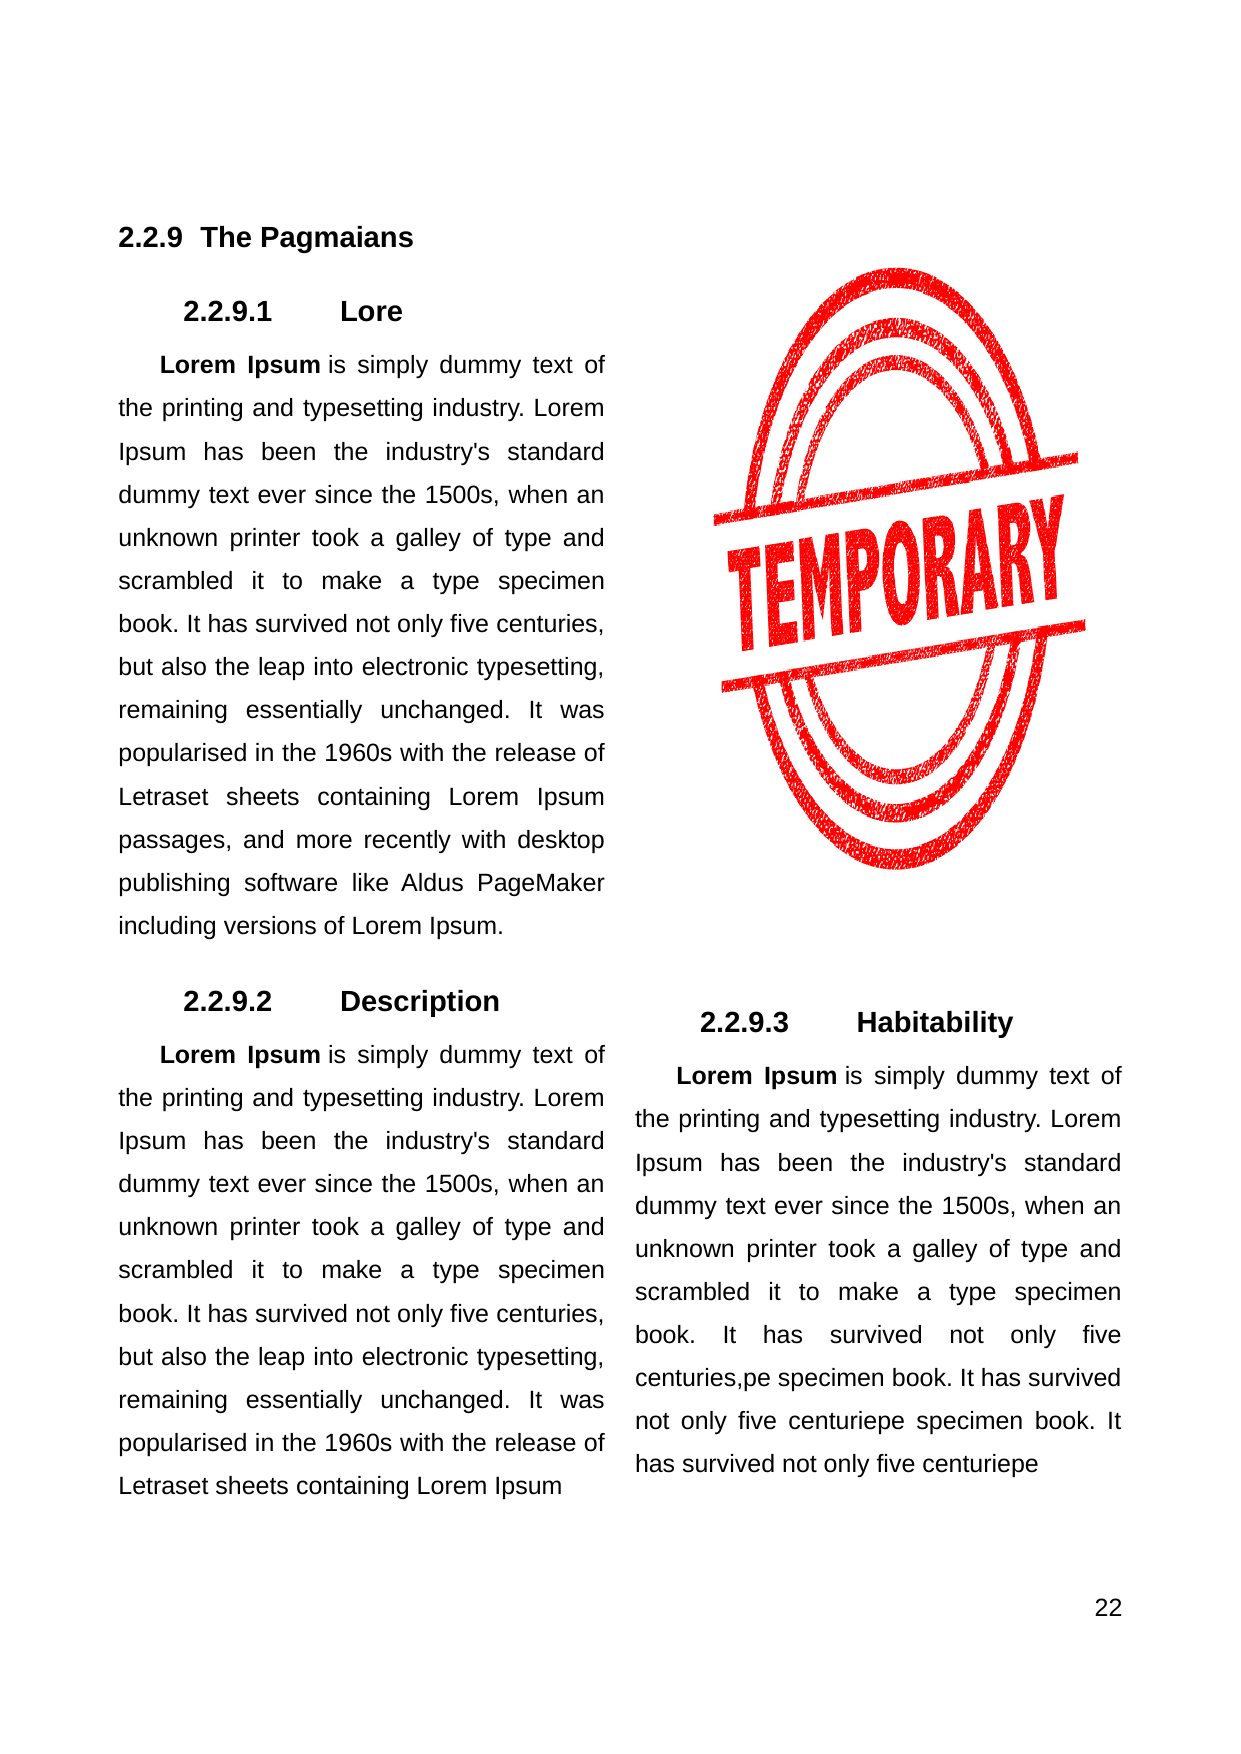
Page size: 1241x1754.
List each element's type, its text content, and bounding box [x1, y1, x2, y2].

picture [640, 235, 1138, 918]
subtitle Habitability [635, 1005, 1122, 1038]
subtitle Description [118, 983, 605, 1017]
subtitle The Pagmaians [118, 220, 605, 254]
text Lorem Ipsum is simply dummy text of the printing and typesetting industry. Lorem Ipsum has been the industry's standard dummy text ever since the 1500s, when an unknown printer took a galley of type and scrambled it to make a type specimen book. It has survived not only five centuries, but also the leap into electronic typesetting, remaining essentially unchanged. It was popularised in the 1960s with the release of Letraset sheets containing Lorem Ipsum passages, and more recently with desktop publishing software like Aldus PageMaker including versions of Lorem Ipsum. [118, 350, 605, 940]
text Lorem Ipsum is simply dummy text of the printing and typesetting industry. Lorem Ipsum has been the industry's standard dummy text ever since the 1500s, when an unknown printer took a galley of type and scrambled it to make a type specimen book. It has survived not only five centuries,pe specimen book. It has survived not only five centuriepe specimen book. It has survived not only five centuriepe [635, 1061, 1122, 1478]
subtitle Lore [118, 294, 605, 328]
text Lorem Ipsum is simply dummy text of the printing and typesetting industry. Lorem Ipsum has been the industry's standard dummy text ever since the 1500s, when an unknown printer took a galley of type and scrambled it to make a type specimen book. It has survived not only five centuries, but also the leap into electronic typesetting, remaining essentially unchanged. It was popularised in the 1960s with the release of Letraset sheets containing Lorem Ipsum [118, 1040, 605, 1500]
